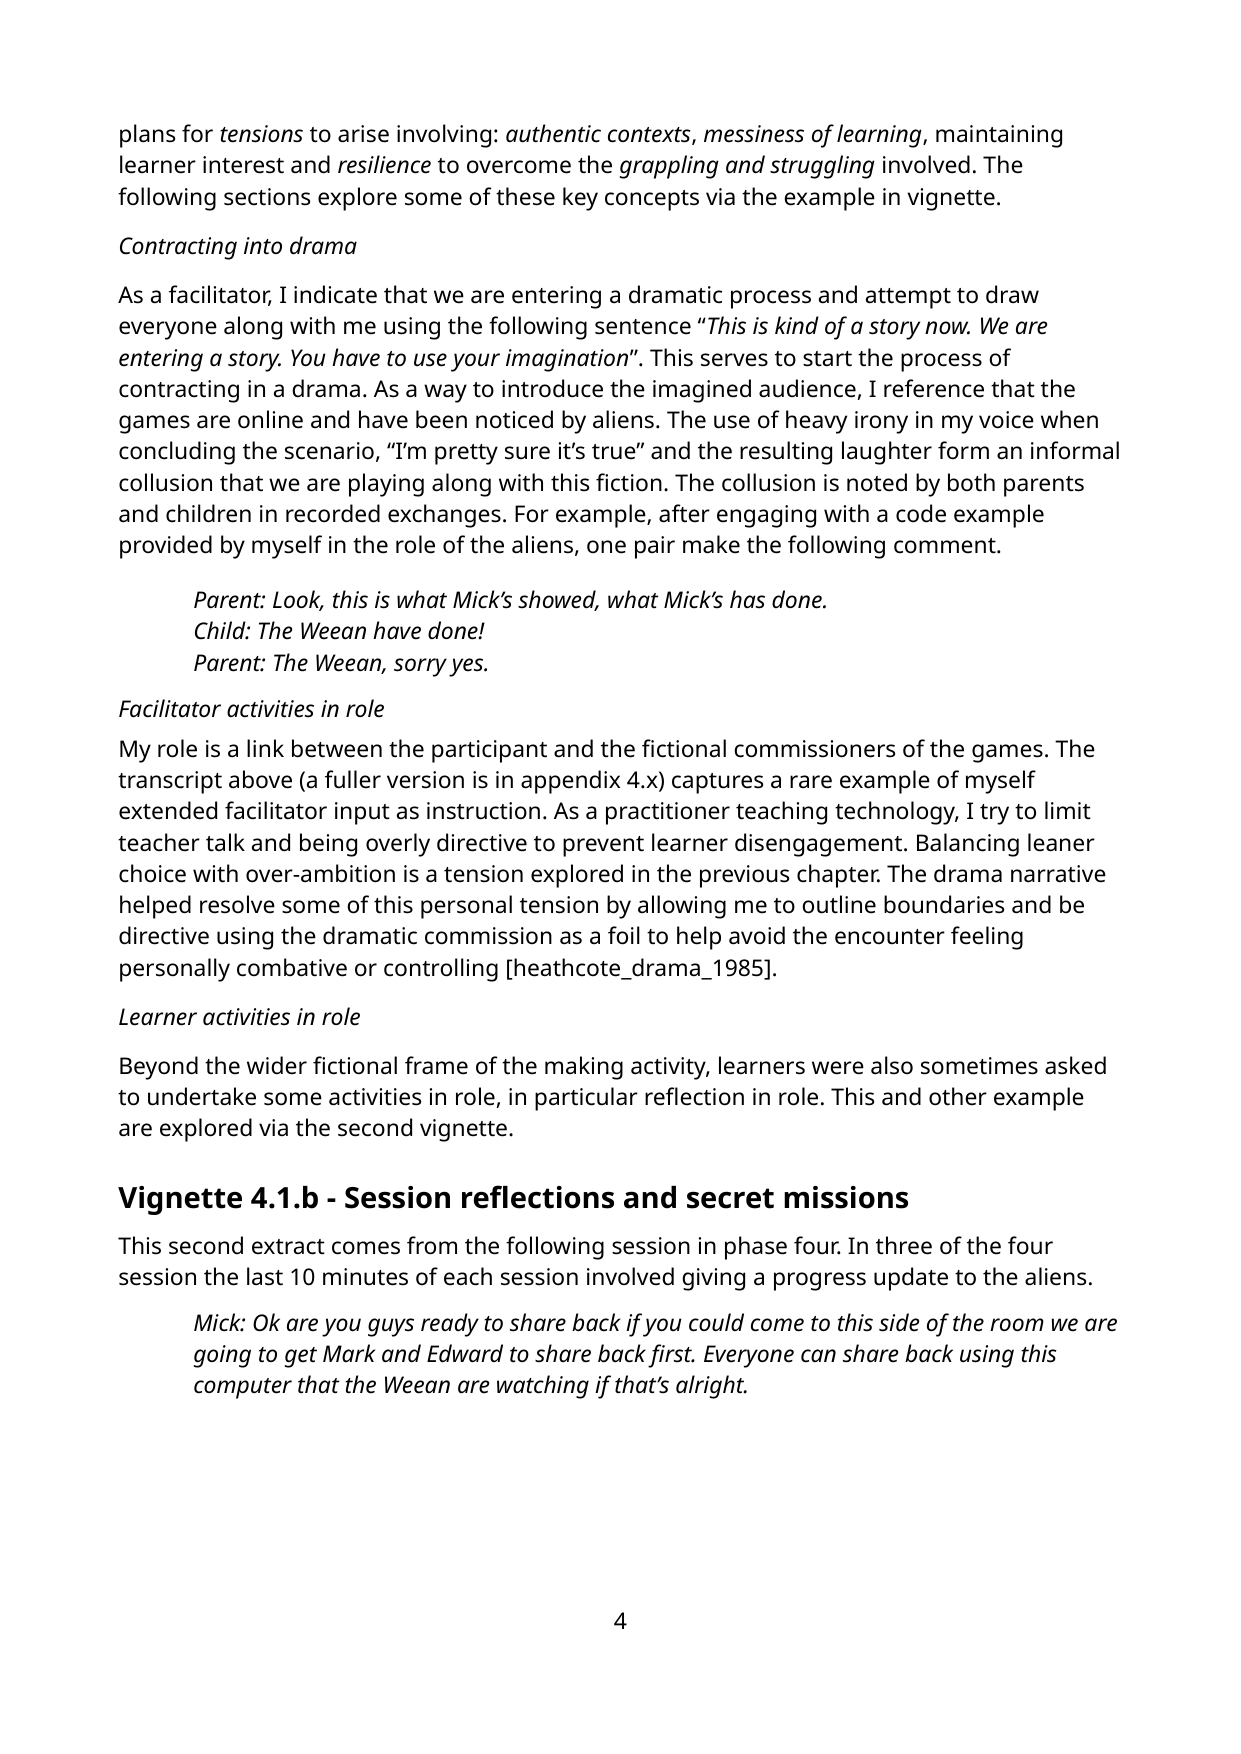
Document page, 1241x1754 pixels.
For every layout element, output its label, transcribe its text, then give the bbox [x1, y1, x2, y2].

subtitle Vignette 4.1.b - Session reflections and secret missions [118, 1177, 1122, 1217]
text Contracting into drama [118, 230, 1122, 261]
text Parent: Look, this is what Mick’s showed, what Mick’s has done. [193, 584, 1122, 615]
text Child: The Weean have done! [193, 615, 1122, 646]
text This second extract comes from the following session in phase four. In three of the four session the last 10 minutes of each session involved giving a progress update to the aliens. [118, 1230, 1122, 1292]
text Facilitator activities in role [118, 692, 1122, 724]
text Parent: The Weean, sorry yes. [193, 646, 1122, 678]
text Mick: Ok are you guys ready to share back if you could come to this side of the room we are going to get Mark and Edward to share back first. Everyone can share back using this computer that the Weean are watching if that’s alright. [193, 1307, 1122, 1401]
text plans for tensions to arise involving: authentic contexts, messiness of learning, maintaining learner interest and resilience to overcome the grappling and struggling involved. The following sections explore some of these key concepts via the example in vignette. [118, 118, 1122, 212]
text As a facilitator, I indicate that we are entering a dramatic process and attempt to draw everyone along with me using the following sentence “This is kind of a story now. We are entering a story. You have to use your imagination”. This serves to start the process of contracting in a drama. As a way to introduce the imagined audience, I reference that the games are online and have been noticed by aliens. The use of heavy irony in my voice when concluding the scenario, “I’m pretty sure it’s true” and the resulting laughter form an informal collusion that we are playing along with this fiction. The collusion is noted by both parents and children in recorded exchanges. For example, after engaging with a code example provided by myself in the role of the aliens, one pair make the following comment. [118, 279, 1122, 560]
text Beyond the wider fictional frame of the making activity, learners were also sometimes asked to undertake some activities in role, in particular reflection in role. This and other example are explored via the second vignette. [118, 1050, 1122, 1143]
text Learner activities in role [118, 1001, 1122, 1032]
text My role is a link between the participant and the fictional commissioners of the games. The transcript above (a fuller version is in appendix 4.x) captures a rare example of myself extended facilitator input as instruction. As a practitioner teaching technology, I try to limit teacher talk and being overly directive to prevent learner disengagement. Balancing leaner choice with over-ambition is a tension explored in the previous chapter. The drama narrative helped resolve some of this personal tension by allowing me to outline boundaries and be directive using the dramatic commission as a foil to help avoid the encounter feeling personally combative or controlling [heathcote_drama_1985]. [118, 733, 1122, 983]
